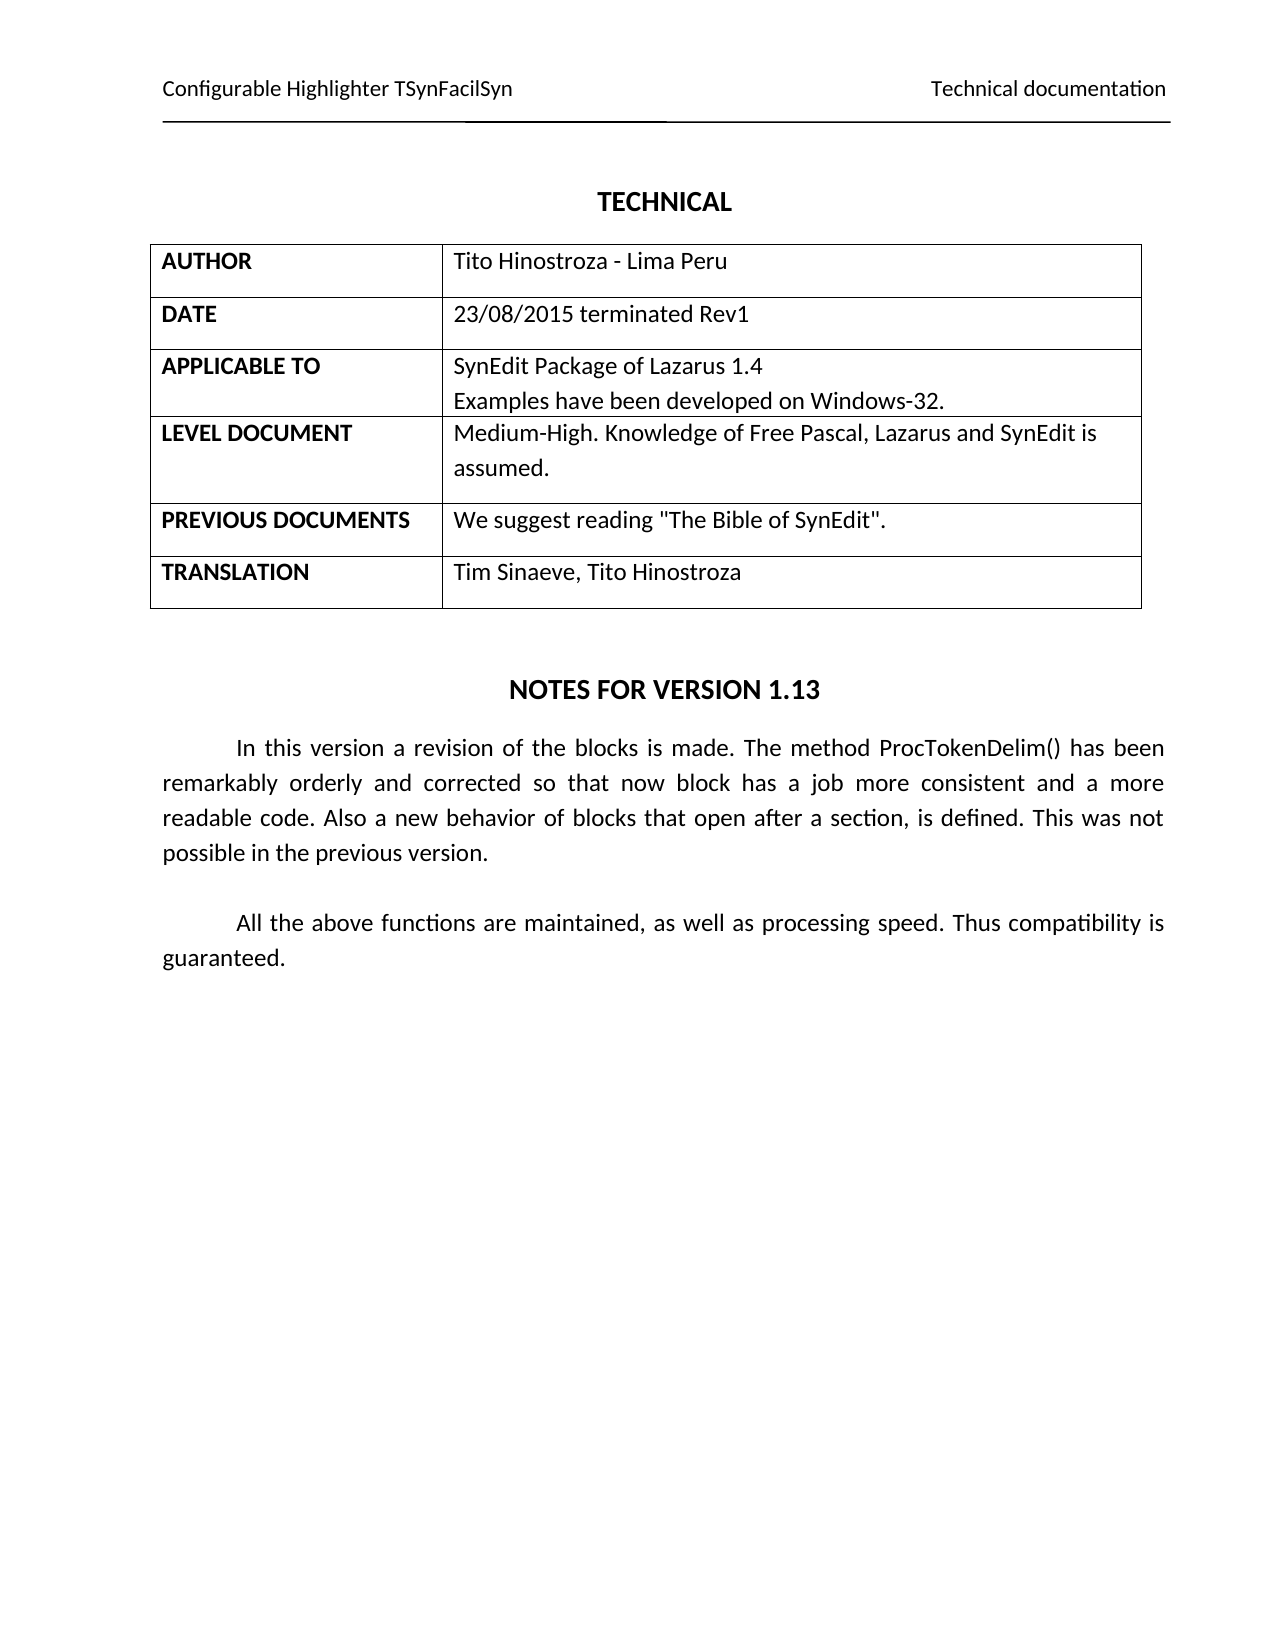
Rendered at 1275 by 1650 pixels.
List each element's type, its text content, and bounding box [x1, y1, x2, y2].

table_cell DATE [151, 298, 442, 349]
table_cell PREVIOUS DOCUMENTS [151, 504, 442, 556]
table_cell SynEdit Package of Lazarus 1.4 Examples have been developed on Windows-32. [443, 350, 1141, 416]
table_cell Medium-High. Knowledge of Free Pascal, Lazarus and SynEdit is assumed. [443, 417, 1141, 503]
text TECHNICAL [162, 183, 1167, 218]
table_cell LEVEL DOCUMENT [151, 417, 442, 503]
text All the above functions are maintained, as well as processing speed. Thus compatibility is guaranteed. [162, 907, 1167, 973]
table_cell APPLICABLE TO [151, 350, 442, 416]
text NOTES FOR VERSION 1.13 [162, 671, 1167, 706]
table_header Tito Hinostroza - Lima Peru [443, 245, 1141, 297]
table_cell Tim Sinaeve, Tito Hinostroza [443, 557, 1141, 608]
table_cell 23/08/2015 terminated Rev1 [443, 298, 1141, 349]
text In this version a revision of the blocks is made. The method ProcTokenDelim() has been remarkably orderly and corrected so that now block has a job more consistent and a more readable code. Also a new behavior of blocks that open after a section, is defined. This was not possible in the previous version. [162, 732, 1167, 868]
table_header AUTHOR [151, 245, 442, 297]
table_cell TRANSLATION [151, 557, 442, 608]
table_cell We suggest reading "The Bible of SynEdit". [443, 504, 1141, 556]
